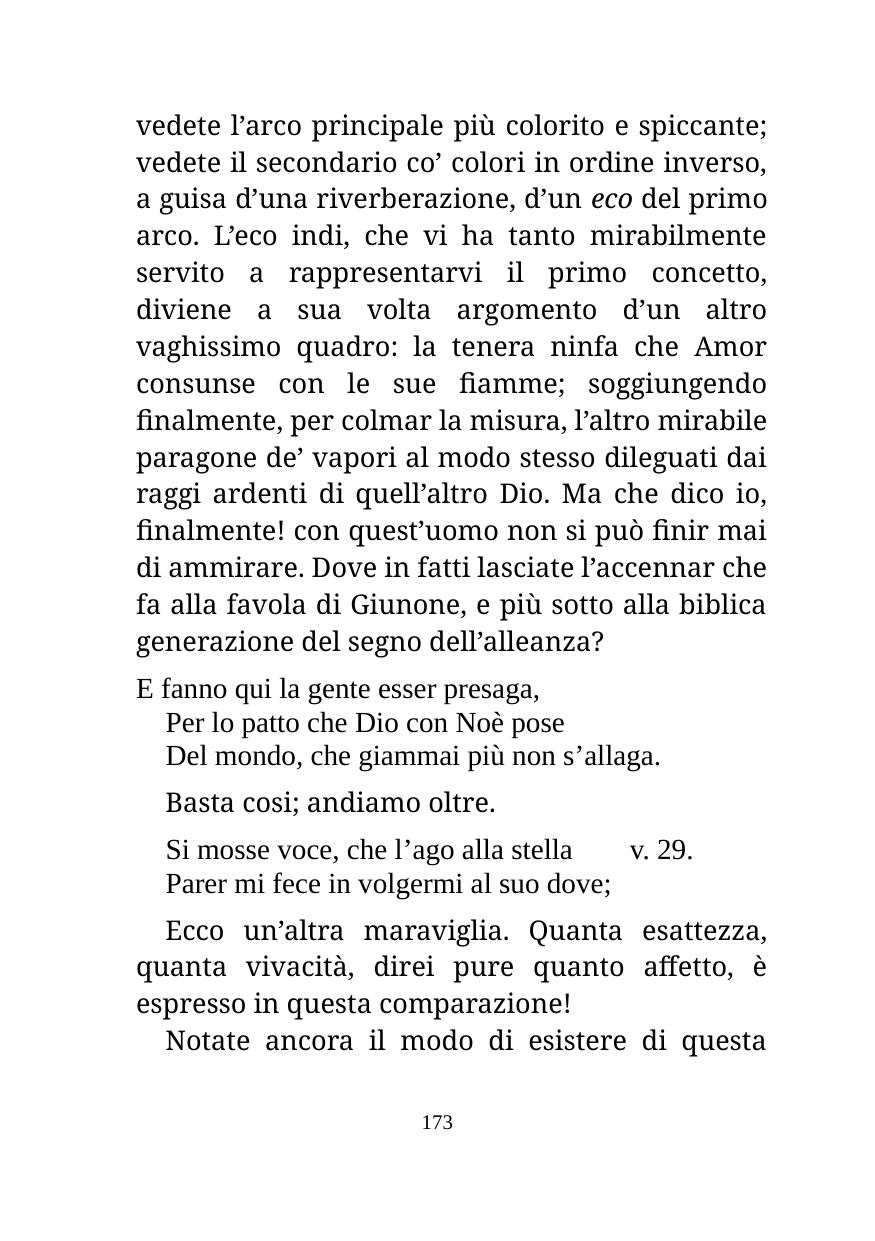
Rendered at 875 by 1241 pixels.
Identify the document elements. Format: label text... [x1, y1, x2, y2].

text Si mosse voce, che l’ago alla stella v. 29. Parer mi fece in volgermi al suo dove; [165, 832, 709, 899]
text Basta cosi; andiamo oltre. [136, 783, 768, 820]
text E fanno qui la gente esser presaga, Per lo patto che Dio con Noè pose Del mondo, che giammai più non s’allaga. [136, 671, 709, 772]
text vedete l’arco principale più colorito e spiccante; vedete il secondario co’ colori in ordine inverso, a guisa d’una riverberazione, d’un eco del primo arco. L’eco indi, che vi ha tanto mirabilmente servito a rappresentarvi il primo concetto, diviene a sua volta argomento d’un altro vaghissimo quadro: la tenera ninfa che Amor consunse con le sue fiamme; soggiungendo finalmente, per colmar la misura, l’altro mirabile paragone de’ vapori al modo stesso dileguati dai raggi ardenti di quell’altro Dio. Ma che dico io, finalmente! con quest’uomo non si può finir mai di ammirare. Dove in fatti lasciate l’accennar che fa alla favola di Giunone, e più sotto alla biblica generazione del segno dell’alleanza? [136, 106, 768, 659]
text Ecco un’altra maraviglia. Quanta esattezza, quanta vivacità, direi pure quanto affetto, è espresso in questa comparazione! [136, 911, 768, 1022]
text Notate ancora il modo di esistere di questa [136, 1022, 768, 1058]
